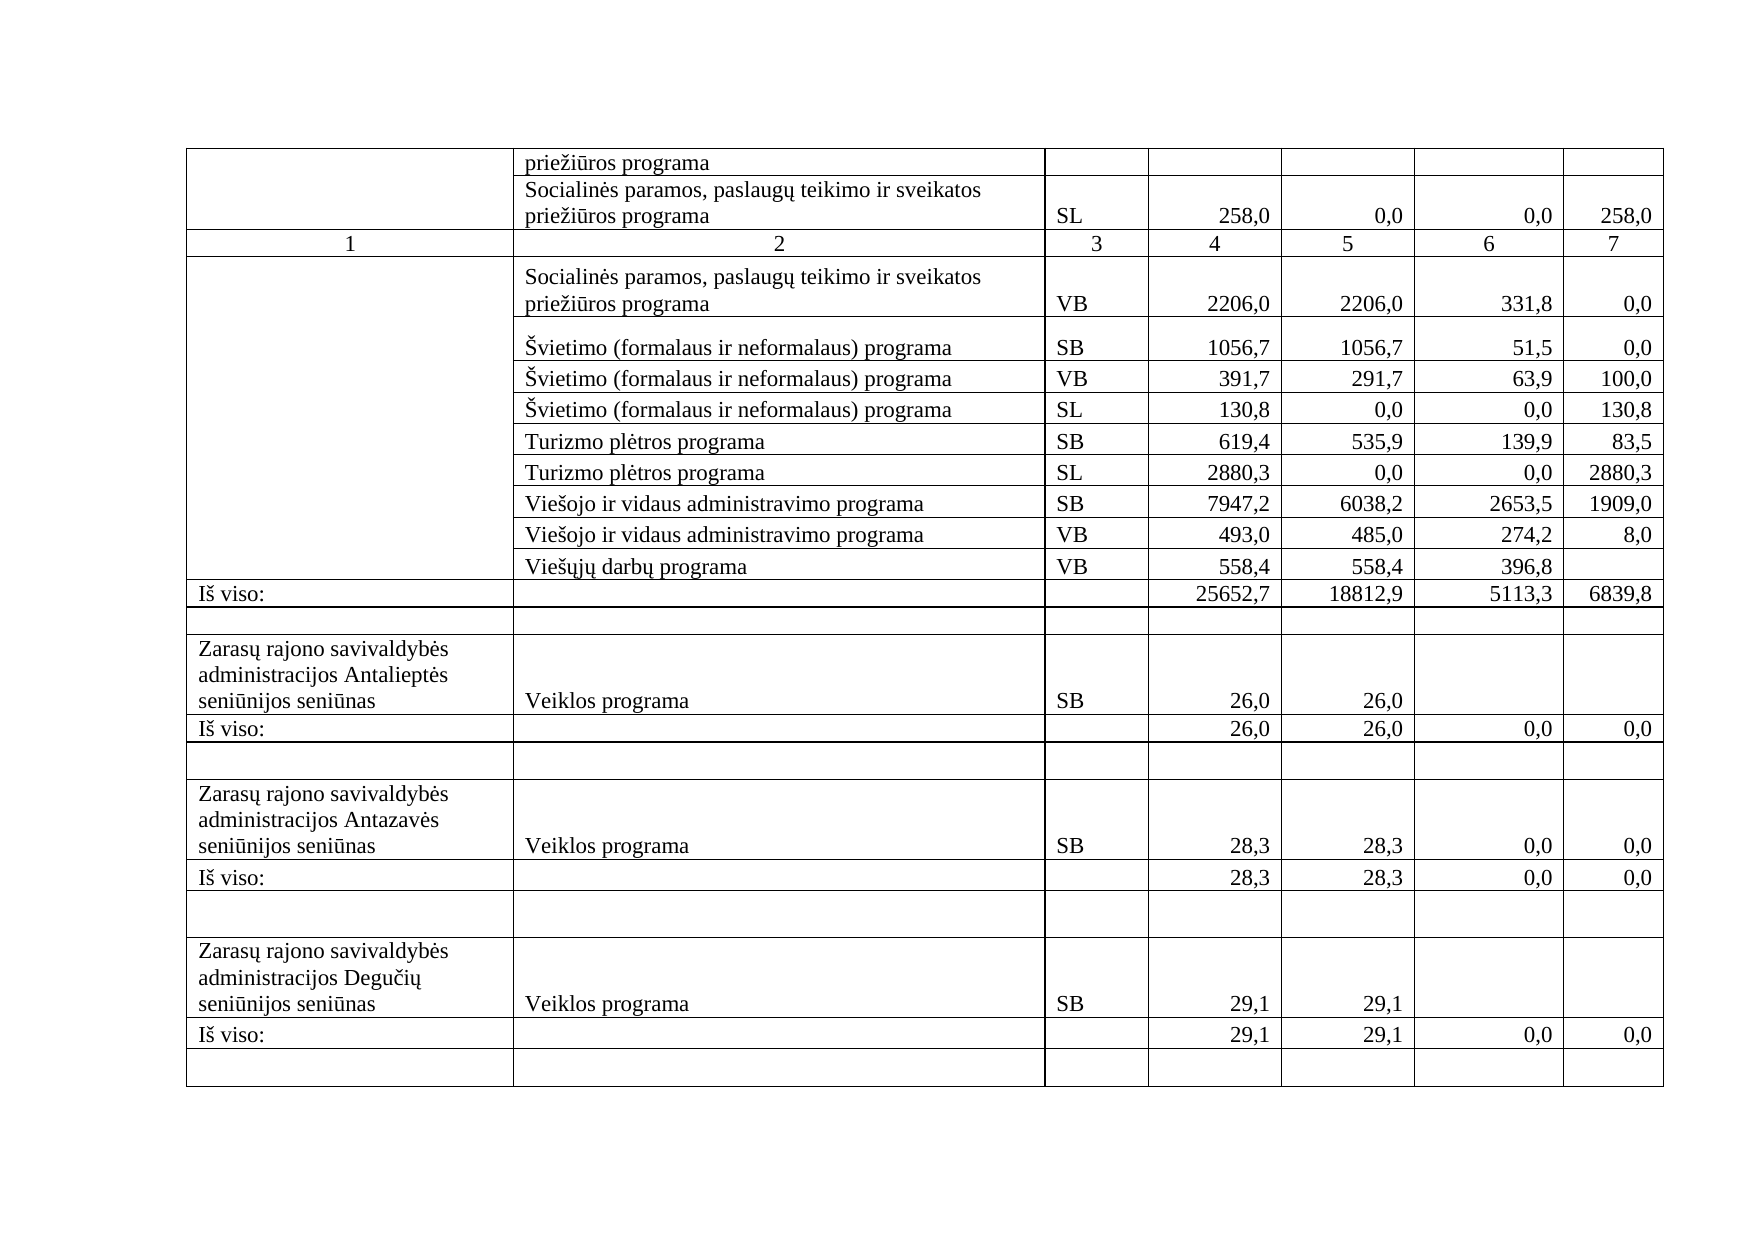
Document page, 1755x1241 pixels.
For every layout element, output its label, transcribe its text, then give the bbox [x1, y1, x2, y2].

table_cell Socialinės paramos, paslaugų teikimo ir sveikatos priežiūros programa [514, 257, 1044, 316]
table_cell 1909,0 [1564, 486, 1663, 517]
table_cell SL [1046, 393, 1148, 423]
table_cell 29,1 [1149, 938, 1281, 1017]
table_cell [514, 715, 1044, 741]
table_cell priežiūros programa [514, 149, 1044, 175]
table_cell Viešojo ir vidaus administravimo programa [514, 486, 1044, 517]
table_cell [1415, 635, 1563, 714]
table_cell 63,9 [1415, 361, 1563, 392]
table_cell 291,7 [1282, 361, 1414, 392]
table_cell [514, 860, 1044, 890]
table_cell [1149, 608, 1281, 634]
table_cell 0,0 [1415, 176, 1563, 229]
table_cell 535,9 [1282, 424, 1414, 454]
table_cell [1046, 1018, 1148, 1048]
table_cell 0,0 [1282, 393, 1414, 423]
table_cell 2206,0 [1149, 257, 1281, 316]
table_cell [187, 743, 513, 778]
table_cell [1564, 1049, 1663, 1086]
table_cell VB [1046, 518, 1148, 548]
table_cell 391,7 [1149, 361, 1281, 392]
table_cell 0,0 [1564, 780, 1663, 859]
table_cell 0,0 [1415, 1018, 1563, 1048]
table_cell 1056,7 [1282, 317, 1414, 360]
table_cell 485,0 [1282, 518, 1414, 548]
table_cell 5 [1282, 230, 1414, 256]
table_cell 2880,3 [1149, 455, 1281, 485]
table_cell 0,0 [1564, 257, 1663, 316]
table_cell Iš viso: [187, 860, 513, 890]
table_cell 26,0 [1282, 715, 1414, 741]
table_cell [1564, 635, 1663, 714]
table_cell [1282, 608, 1414, 634]
table_cell 5113,3 [1415, 580, 1563, 606]
table_cell [187, 608, 513, 634]
table_cell Viešojo ir vidaus administravimo programa [514, 518, 1044, 548]
table_cell [1415, 743, 1563, 778]
table_cell 396,8 [1415, 549, 1563, 579]
table_cell [514, 580, 1044, 606]
table_cell Veiklos programa [514, 938, 1044, 1017]
table_cell [514, 608, 1044, 634]
table_cell Zarasų rajono savivaldybės administracijos Antazavės seniūnijos seniūnas [187, 780, 513, 859]
table_cell [1282, 1049, 1414, 1086]
table_cell [1415, 938, 1563, 1017]
table_cell Turizmo plėtros programa [514, 424, 1044, 454]
table_cell Veiklos programa [514, 635, 1044, 714]
table_cell [187, 149, 513, 229]
table_cell [1564, 549, 1663, 579]
table_cell [1564, 938, 1663, 1017]
table_cell [1564, 149, 1663, 175]
table_cell Iš viso: [187, 580, 513, 606]
table_cell SB [1046, 780, 1148, 859]
table_cell [1046, 743, 1148, 778]
table_cell 83,5 [1564, 424, 1663, 454]
table_cell VB [1046, 361, 1148, 392]
table_cell 0,0 [1415, 715, 1563, 741]
table_cell [1564, 608, 1663, 634]
table_cell 619,4 [1149, 424, 1281, 454]
table_cell 28,3 [1282, 860, 1414, 890]
table_cell Turizmo plėtros programa [514, 455, 1044, 485]
table_cell 0,0 [1415, 455, 1563, 485]
table_cell [1046, 149, 1148, 175]
table_cell SB [1046, 424, 1148, 454]
table_cell 0,0 [1564, 860, 1663, 890]
table_cell [1046, 1049, 1148, 1086]
table_cell 7947,2 [1149, 486, 1281, 517]
table_cell 1056,7 [1149, 317, 1281, 360]
table_cell 29,1 [1149, 1018, 1281, 1048]
table_cell 29,1 [1282, 938, 1414, 1017]
table_cell 274,2 [1415, 518, 1563, 548]
table_cell [1564, 891, 1663, 937]
table_cell 8,0 [1564, 518, 1663, 548]
table_cell [1282, 743, 1414, 778]
table_cell 7 [1564, 230, 1663, 256]
table_cell Iš viso: [187, 1018, 513, 1048]
table_cell 0,0 [1415, 393, 1563, 423]
table_cell [1046, 860, 1148, 890]
table_cell 0,0 [1415, 860, 1563, 890]
table_cell VB [1046, 257, 1148, 316]
table_cell [1282, 891, 1414, 937]
table_cell 2206,0 [1282, 257, 1414, 316]
table_cell 258,0 [1149, 176, 1281, 229]
table_cell [187, 1049, 513, 1086]
table_cell [514, 1018, 1044, 1048]
table_cell 6038,2 [1282, 486, 1414, 517]
table_cell 26,0 [1149, 715, 1281, 741]
table_cell [187, 891, 513, 937]
table_cell [1046, 715, 1148, 741]
table_cell Zarasų rajono savivaldybės administracijos Degučių seniūnijos seniūnas [187, 938, 513, 1017]
table_cell SB [1046, 486, 1148, 517]
table_cell SB [1046, 317, 1148, 360]
table_cell [1415, 891, 1563, 937]
table_cell 26,0 [1149, 635, 1281, 714]
table_cell 6839,8 [1564, 580, 1663, 606]
table_cell [514, 743, 1044, 778]
table_cell 4 [1149, 230, 1281, 256]
table_cell [1415, 608, 1563, 634]
table_cell 0,0 [1415, 780, 1563, 859]
table_cell 2880,3 [1564, 455, 1663, 485]
table_cell VB [1046, 549, 1148, 579]
table_cell 26,0 [1282, 635, 1414, 714]
table_cell 130,8 [1564, 393, 1663, 423]
table_cell [1046, 891, 1148, 937]
table_cell 558,4 [1282, 549, 1414, 579]
table_cell Veiklos programa [514, 780, 1044, 859]
table_cell 51,5 [1415, 317, 1563, 360]
table_cell [1149, 149, 1281, 175]
table_cell [514, 1049, 1044, 1086]
table_cell [514, 891, 1044, 937]
table_cell 3 [1046, 230, 1148, 256]
table_cell 25652,7 [1149, 580, 1281, 606]
table_cell 558,4 [1149, 549, 1281, 579]
table_cell [1415, 1049, 1563, 1086]
table_cell [1415, 149, 1563, 175]
table_cell Švietimo (formalaus ir neformalaus) programa [514, 393, 1044, 423]
table_cell 0,0 [1564, 1018, 1663, 1048]
table_cell Iš viso: [187, 715, 513, 741]
table_cell 0,0 [1282, 176, 1414, 229]
table_cell 1 [187, 230, 513, 256]
table_cell 0,0 [1564, 317, 1663, 360]
table_cell 331,8 [1415, 257, 1563, 316]
table_cell 2653,5 [1415, 486, 1563, 517]
table_cell Švietimo (formalaus ir neformalaus) programa [514, 361, 1044, 392]
table_cell Švietimo (formalaus ir neformalaus) programa [514, 317, 1044, 360]
table_cell Viešųjų darbų programa [514, 549, 1044, 579]
table_cell 28,3 [1149, 780, 1281, 859]
table_cell [1149, 891, 1281, 937]
table_cell 258,0 [1564, 176, 1663, 229]
table_cell [1149, 1049, 1281, 1086]
table_cell SL [1046, 176, 1148, 229]
table_cell 100,0 [1564, 361, 1663, 392]
table_cell 0,0 [1282, 455, 1414, 485]
table_cell 6 [1415, 230, 1563, 256]
table_cell [1564, 743, 1663, 778]
table_cell 130,8 [1149, 393, 1281, 423]
table_cell 28,3 [1149, 860, 1281, 890]
table_cell Socialinės paramos, paslaugų teikimo ir sveikatos priežiūros programa [514, 176, 1044, 229]
table_cell 139,9 [1415, 424, 1563, 454]
table_cell 29,1 [1282, 1018, 1414, 1048]
table_cell [187, 257, 513, 579]
table_cell [1046, 608, 1148, 634]
table_cell [1282, 149, 1414, 175]
table_cell SL [1046, 455, 1148, 485]
table_cell 0,0 [1564, 715, 1663, 741]
table_cell 493,0 [1149, 518, 1281, 548]
table_cell 2 [514, 230, 1044, 256]
table_cell 18812,9 [1282, 580, 1414, 606]
table_cell Zarasų rajono savivaldybės administracijos Antalieptės seniūnijos seniūnas [187, 635, 513, 714]
table_cell SB [1046, 635, 1148, 714]
table_cell [1149, 743, 1281, 778]
table_cell [1046, 580, 1148, 606]
table_cell SB [1046, 938, 1148, 1017]
table_cell 28,3 [1282, 780, 1414, 859]
